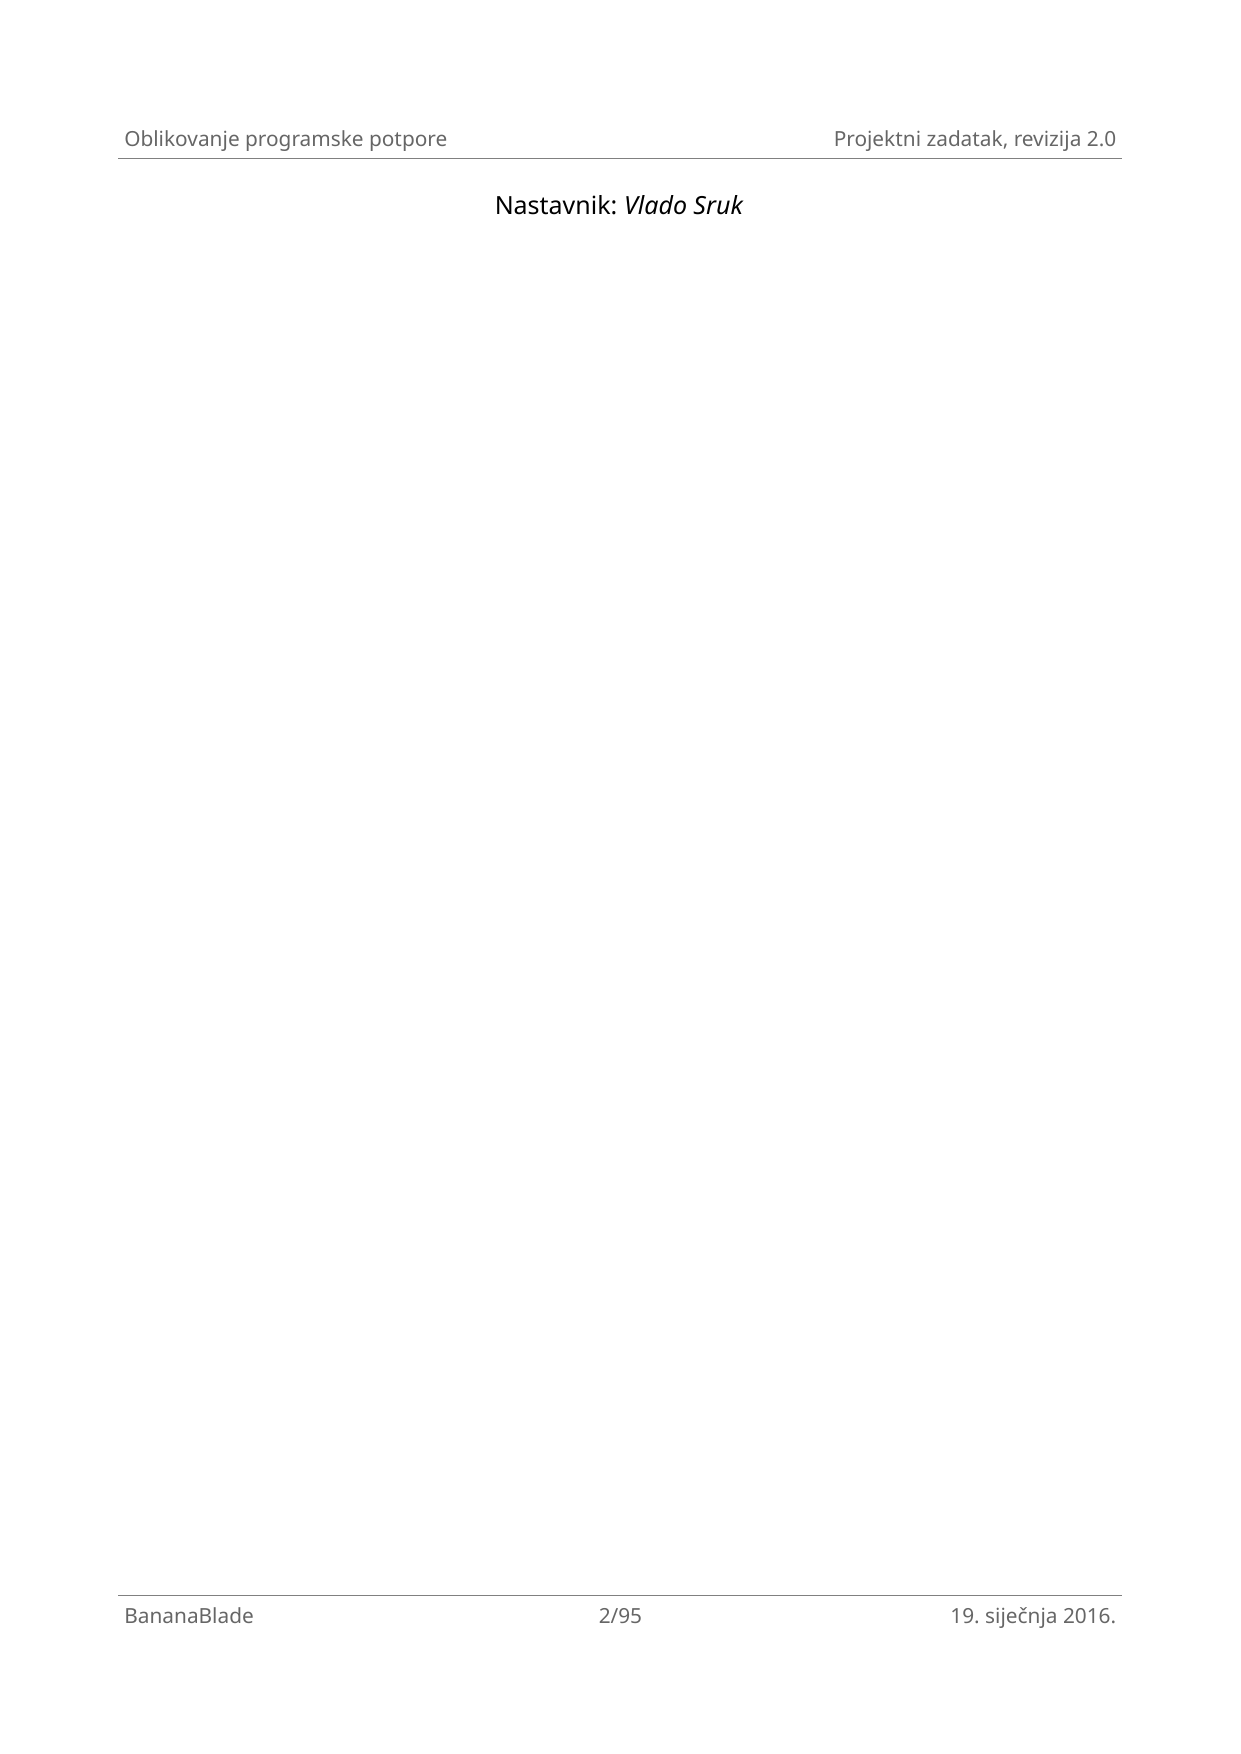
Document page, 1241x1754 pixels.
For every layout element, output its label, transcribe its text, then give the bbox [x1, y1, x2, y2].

text Nastavnik: Vlado Sruk [118, 188, 1122, 222]
